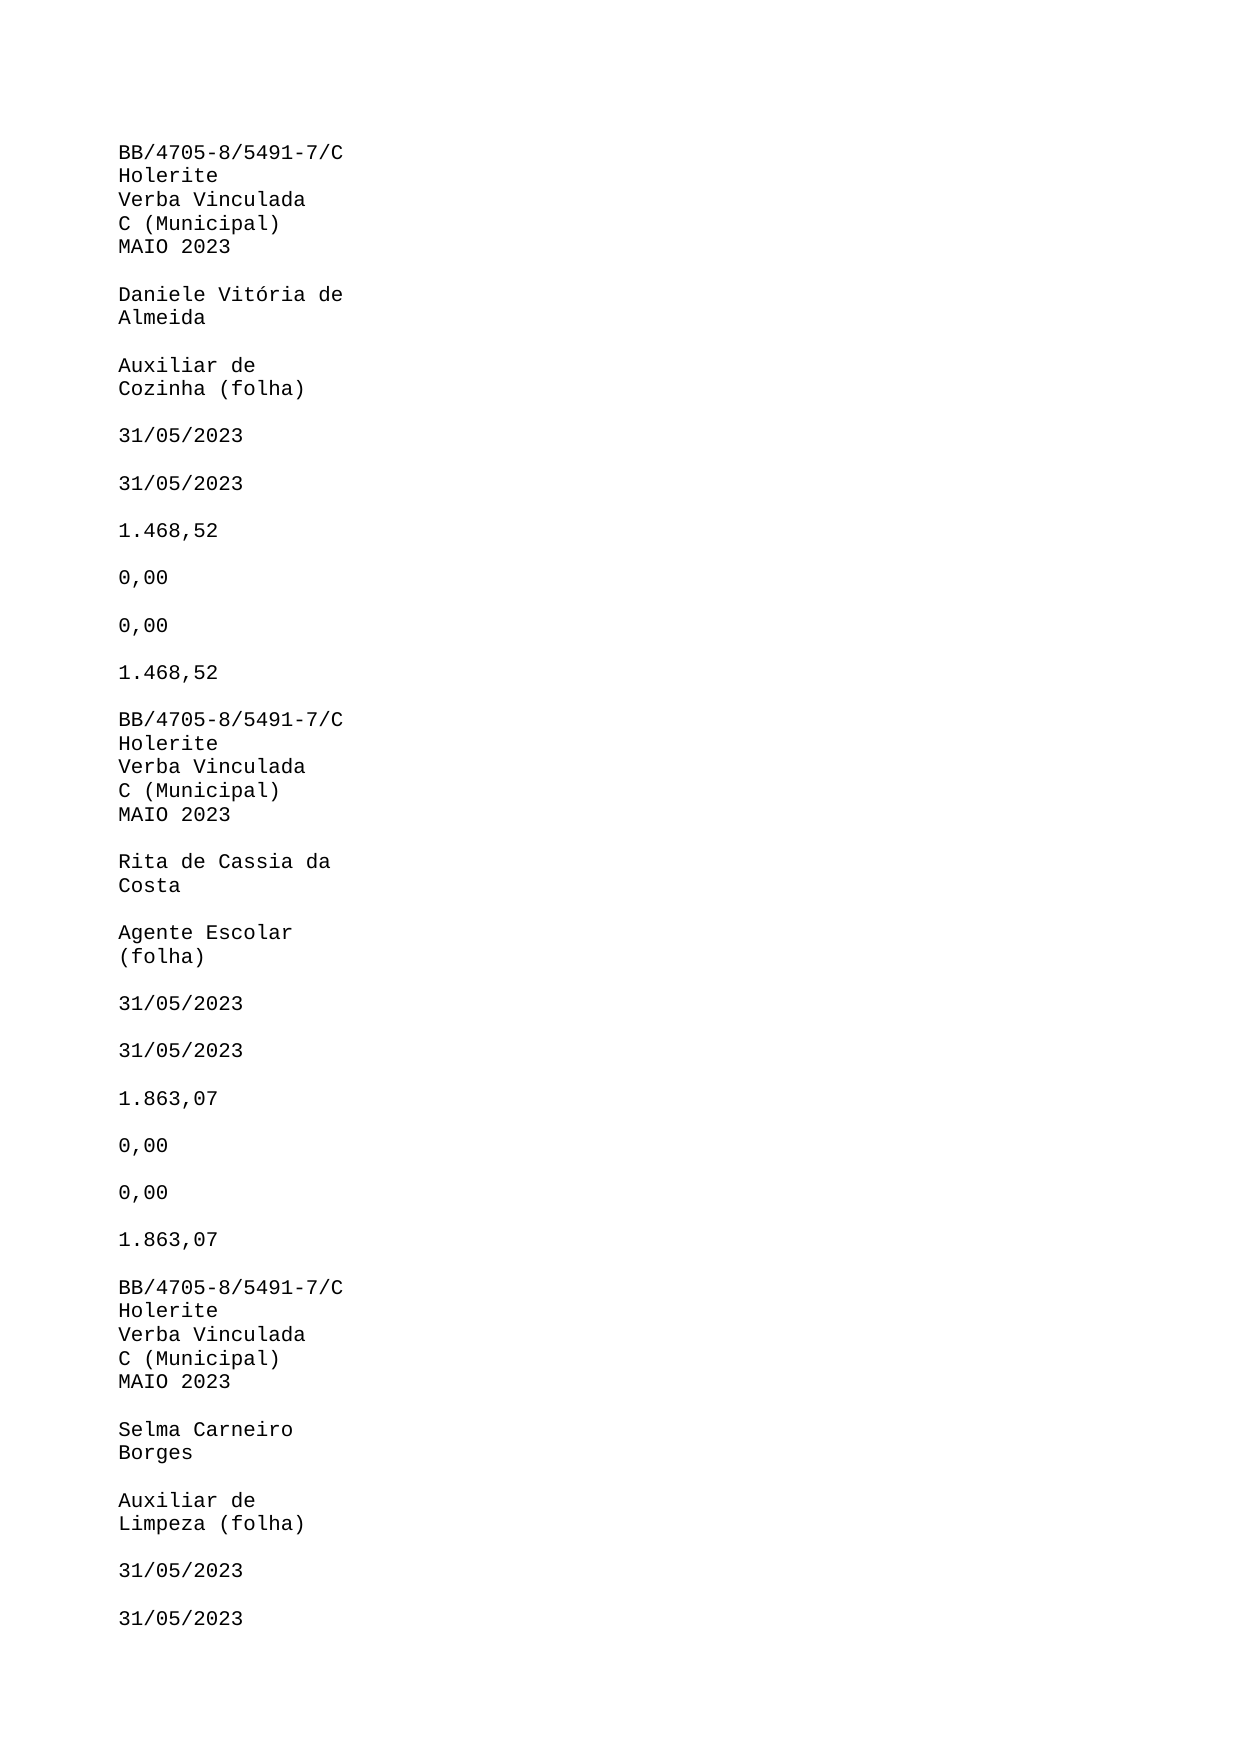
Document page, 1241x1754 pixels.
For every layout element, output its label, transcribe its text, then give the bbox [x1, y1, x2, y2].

text MAIO 2023 [118, 236, 1122, 260]
text Cozinha (folha) [118, 378, 1122, 402]
text Borges [118, 1442, 1122, 1466]
text Almeida [118, 307, 1122, 331]
text Verba Vinculada [118, 1324, 1122, 1348]
text Limpeza (folha) [118, 1513, 1122, 1537]
text 1.863,07 [118, 1088, 1122, 1111]
text 31/05/2023 [118, 426, 1122, 449]
text C (Municipal) [118, 780, 1122, 804]
text 0,00 [118, 1135, 1122, 1158]
text 1.468,52 [118, 520, 1122, 544]
text Rita de Cassia da [118, 851, 1122, 875]
text Holerite [118, 733, 1122, 757]
text MAIO 2023 [118, 804, 1122, 827]
text 1.863,07 [118, 1229, 1122, 1253]
text Daniele Vitória de [118, 284, 1122, 307]
text Agente Escolar [118, 922, 1122, 946]
text Selma Carneiro [118, 1419, 1122, 1442]
text (folha) [118, 946, 1122, 969]
text 31/05/2023 [118, 1040, 1122, 1064]
text 0,00 [118, 567, 1122, 591]
text BB/4705-8/5491-7/C [118, 709, 1122, 733]
text Auxiliar de [118, 354, 1122, 378]
text Holerite [118, 1300, 1122, 1324]
text MAIO 2023 [118, 1371, 1122, 1395]
text C (Municipal) [118, 213, 1122, 236]
text BB/4705-8/5491-7/C [118, 1277, 1122, 1300]
text 31/05/2023 [118, 993, 1122, 1017]
text 31/05/2023 [118, 1561, 1122, 1584]
text 31/05/2023 [118, 473, 1122, 496]
text Auxiliar de [118, 1489, 1122, 1513]
text Costa [118, 875, 1122, 898]
text C (Municipal) [118, 1348, 1122, 1371]
text Verba Vinculada [118, 757, 1122, 780]
text BB/4705-8/5491-7/C [118, 142, 1122, 165]
text 0,00 [118, 615, 1122, 638]
text 0,00 [118, 1182, 1122, 1206]
text Verba Vinculada [118, 189, 1122, 213]
text 1.468,52 [118, 662, 1122, 686]
text 31/05/2023 [118, 1608, 1122, 1631]
text Holerite [118, 165, 1122, 189]
